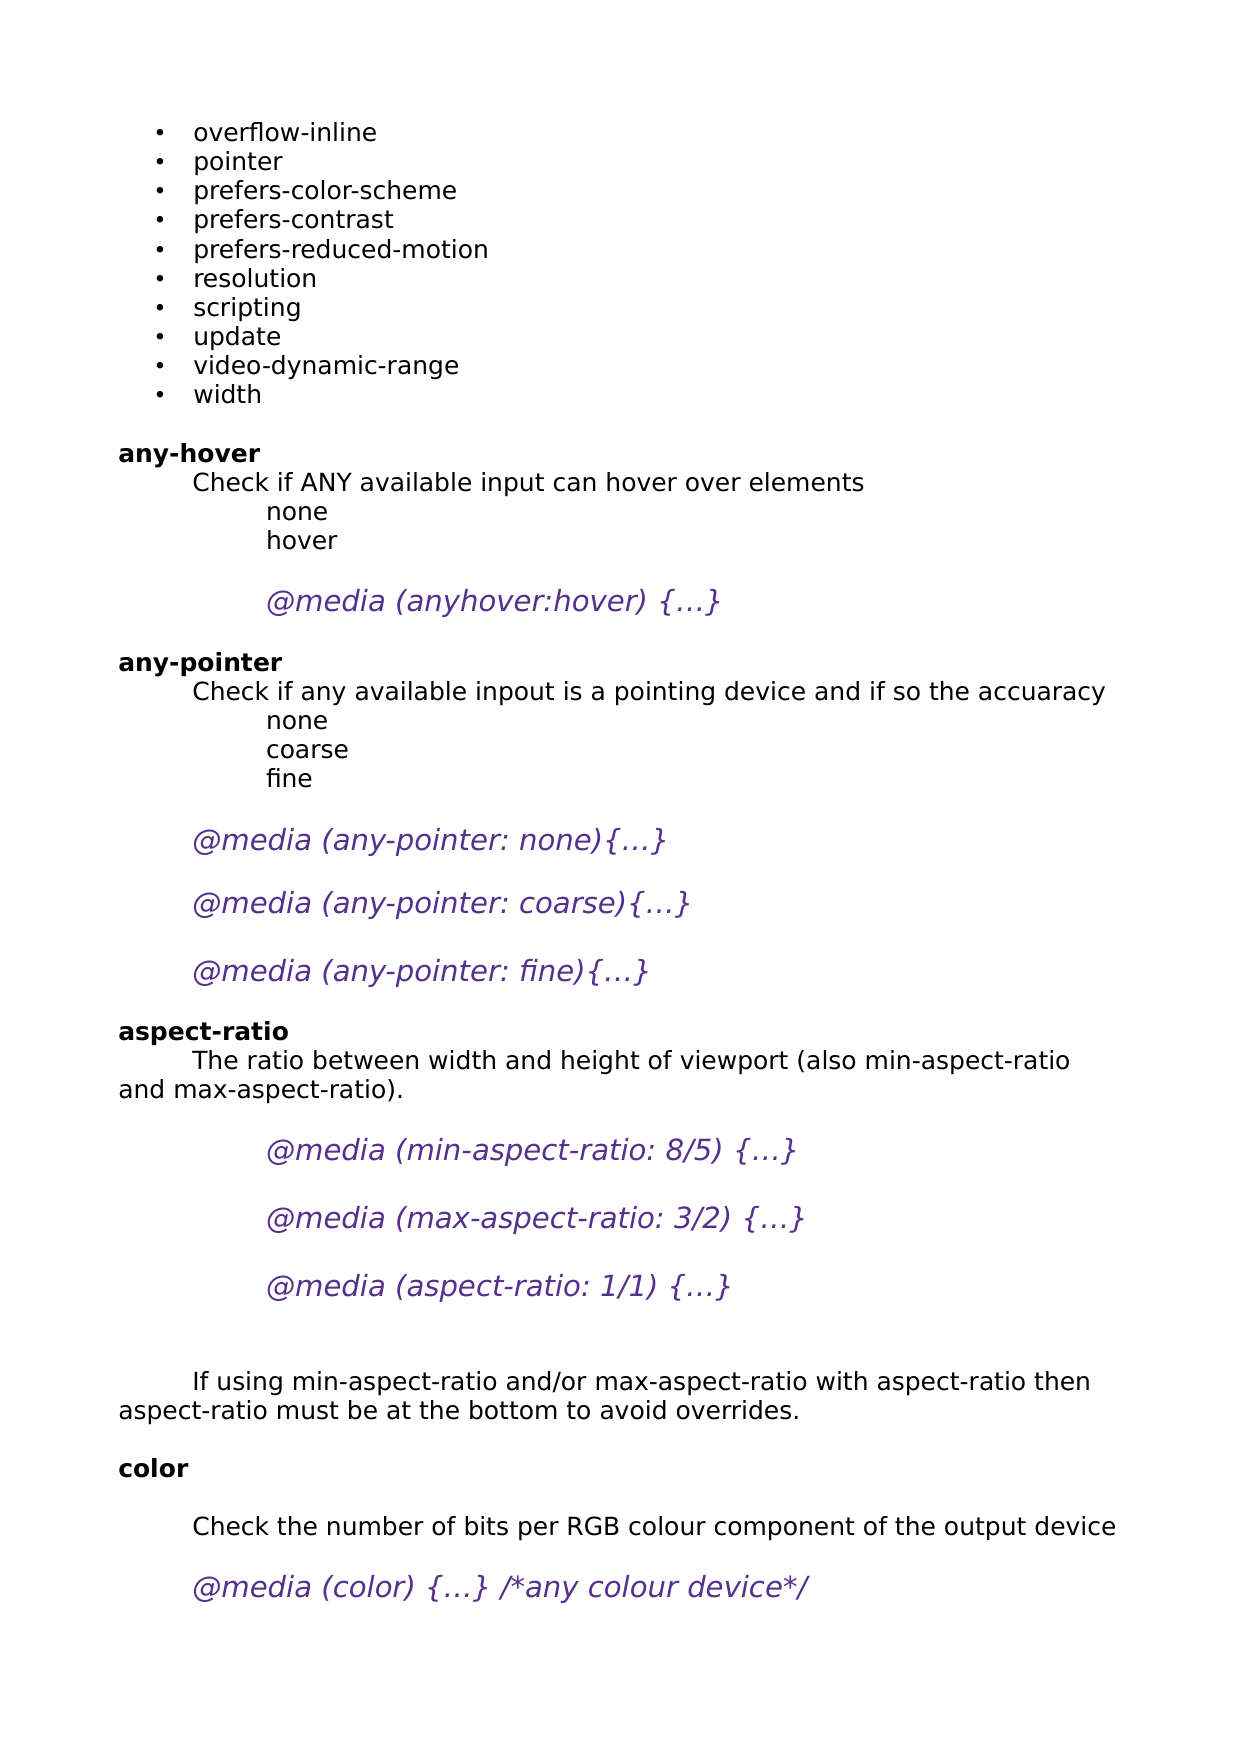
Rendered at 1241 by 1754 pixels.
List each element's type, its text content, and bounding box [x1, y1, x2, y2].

list video-dynamic-range [156, 351, 1122, 381]
text none [118, 706, 1122, 735]
list width [156, 381, 1122, 410]
list prefers-contrast [156, 206, 1122, 235]
text If using min-aspect-ratio and/or max-aspect-ratio with aspect-ratio then aspect-ratio must be at the bottom to avoid overrides. [118, 1367, 1122, 1425]
list update [156, 322, 1122, 351]
text @media (aspect-ratio: 1/1) {…} [118, 1269, 1122, 1303]
text any-hover [118, 439, 1122, 468]
text @media (anyhover:hover) {…} [118, 585, 1122, 619]
text hover [118, 526, 1122, 556]
list prefers-reduced-motion [156, 235, 1122, 264]
text @media (any-pointer: fine){…} [118, 954, 1122, 988]
text @media (min-aspect-ratio: 8/5) {…} [118, 1134, 1122, 1168]
text Check if ANY available input can hover over elements [118, 468, 1122, 497]
text The ratio between width and height of viewport (also min-aspect-ratio and max-aspect-ratio). [118, 1046, 1122, 1104]
text any-pointer [118, 648, 1122, 677]
list overflow-inline [156, 118, 1122, 147]
text fine [118, 764, 1122, 794]
text @media (max-aspect-ratio: 3/2) {…} [118, 1202, 1122, 1236]
list prefers-color-scheme [156, 176, 1122, 206]
list pointer [156, 147, 1122, 176]
text @media (any-pointer: none){…} [118, 823, 1122, 857]
text @media (any-pointer: coarse){…} [118, 886, 1122, 920]
text none [118, 497, 1122, 526]
text coarse [118, 735, 1122, 764]
text aspect-ratio [118, 1017, 1122, 1046]
text Check the number of bits per RGB colour component of the output device [118, 1512, 1122, 1542]
text color [118, 1454, 1122, 1483]
text Check if any available inpout is a pointing device and if so the accuaracy [118, 677, 1122, 706]
list resolution [156, 264, 1122, 293]
text @media (color) {…} /*any colour device*/ [118, 1571, 1122, 1605]
list scripting [156, 293, 1122, 322]
